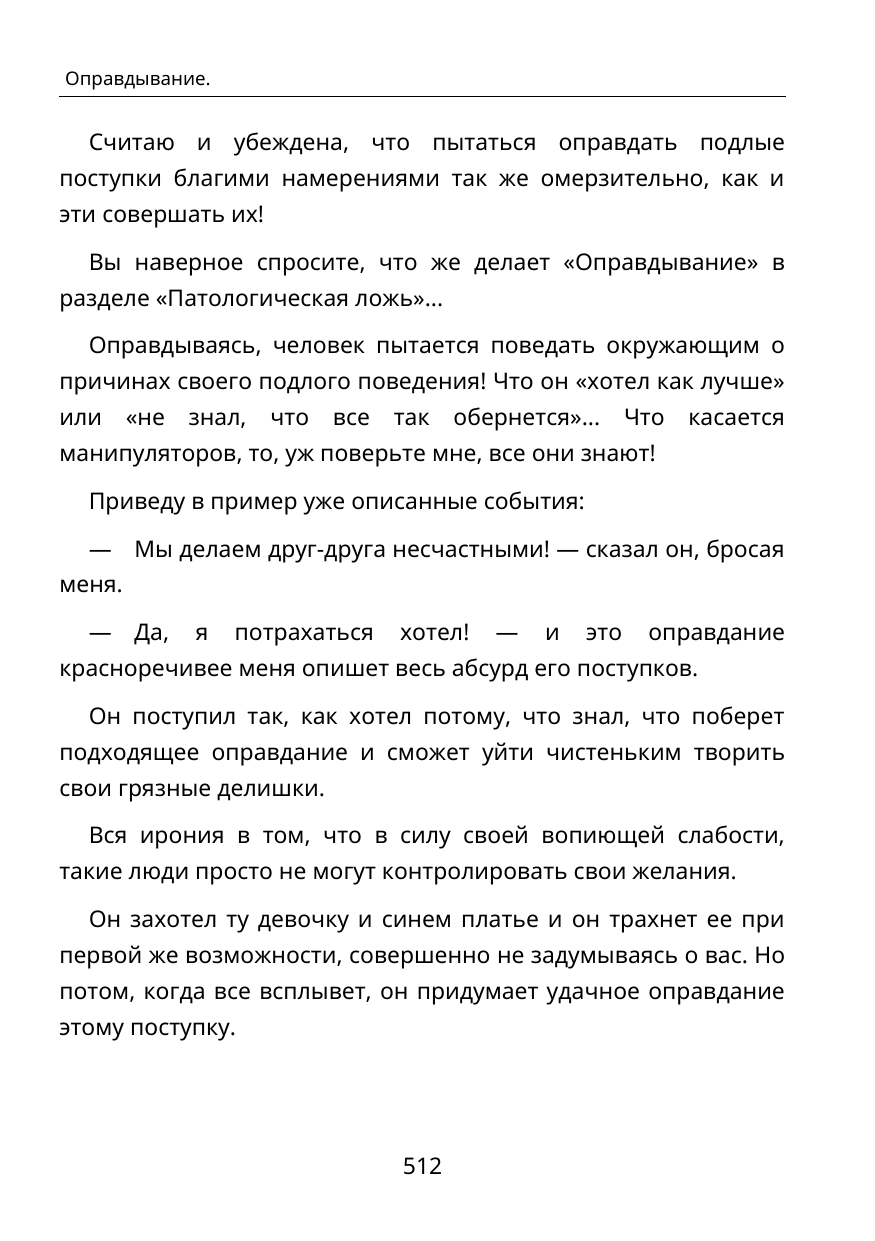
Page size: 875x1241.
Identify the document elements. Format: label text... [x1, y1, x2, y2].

text Оправдываясь, человек пытается поведать окружающим о причинах своего подлого поведения! Что он «хотел как лучше» или «не знал, что все так обернется»... Что касается манипуляторов, то, уж поверьте мне, все они знают! [59, 329, 786, 468]
text Приведу в пример уже описанные события: [59, 485, 786, 516]
text Считаю и убеждена, что пытаться оправдать подлые поступки благими намерениями так же омерзительно, как и эти совершать их! [59, 126, 786, 229]
list Да, я потрахаться хотел! — и это оправдание красноречивее меня опишет весь абсурд его поступков. [59, 616, 786, 683]
text Он захотел ту девочку и синем платье и он трахнет ее при первой же возможности, совершенно не задумываясь о вас. Но потом, когда все всплывет, он придумает удачное оправдание этому поступку. [59, 903, 786, 1042]
text Вся ирония в том, что в силу своей вопиющей слабости, такие люди просто не могут контролировать свои желания. [59, 819, 786, 887]
text Он поступил так, как хотел потому, что знал, что поберет подходящее оправдание и сможет уйти чистеньким творить свои грязные делишки. [59, 700, 786, 803]
text Вы наверное спросите, что же делает «Оправдывание» в разделе «Патологическая ложь»... [59, 246, 786, 313]
list Мы делаем друг-друга несчастными! — сказал он, бросая меня. [59, 532, 786, 600]
